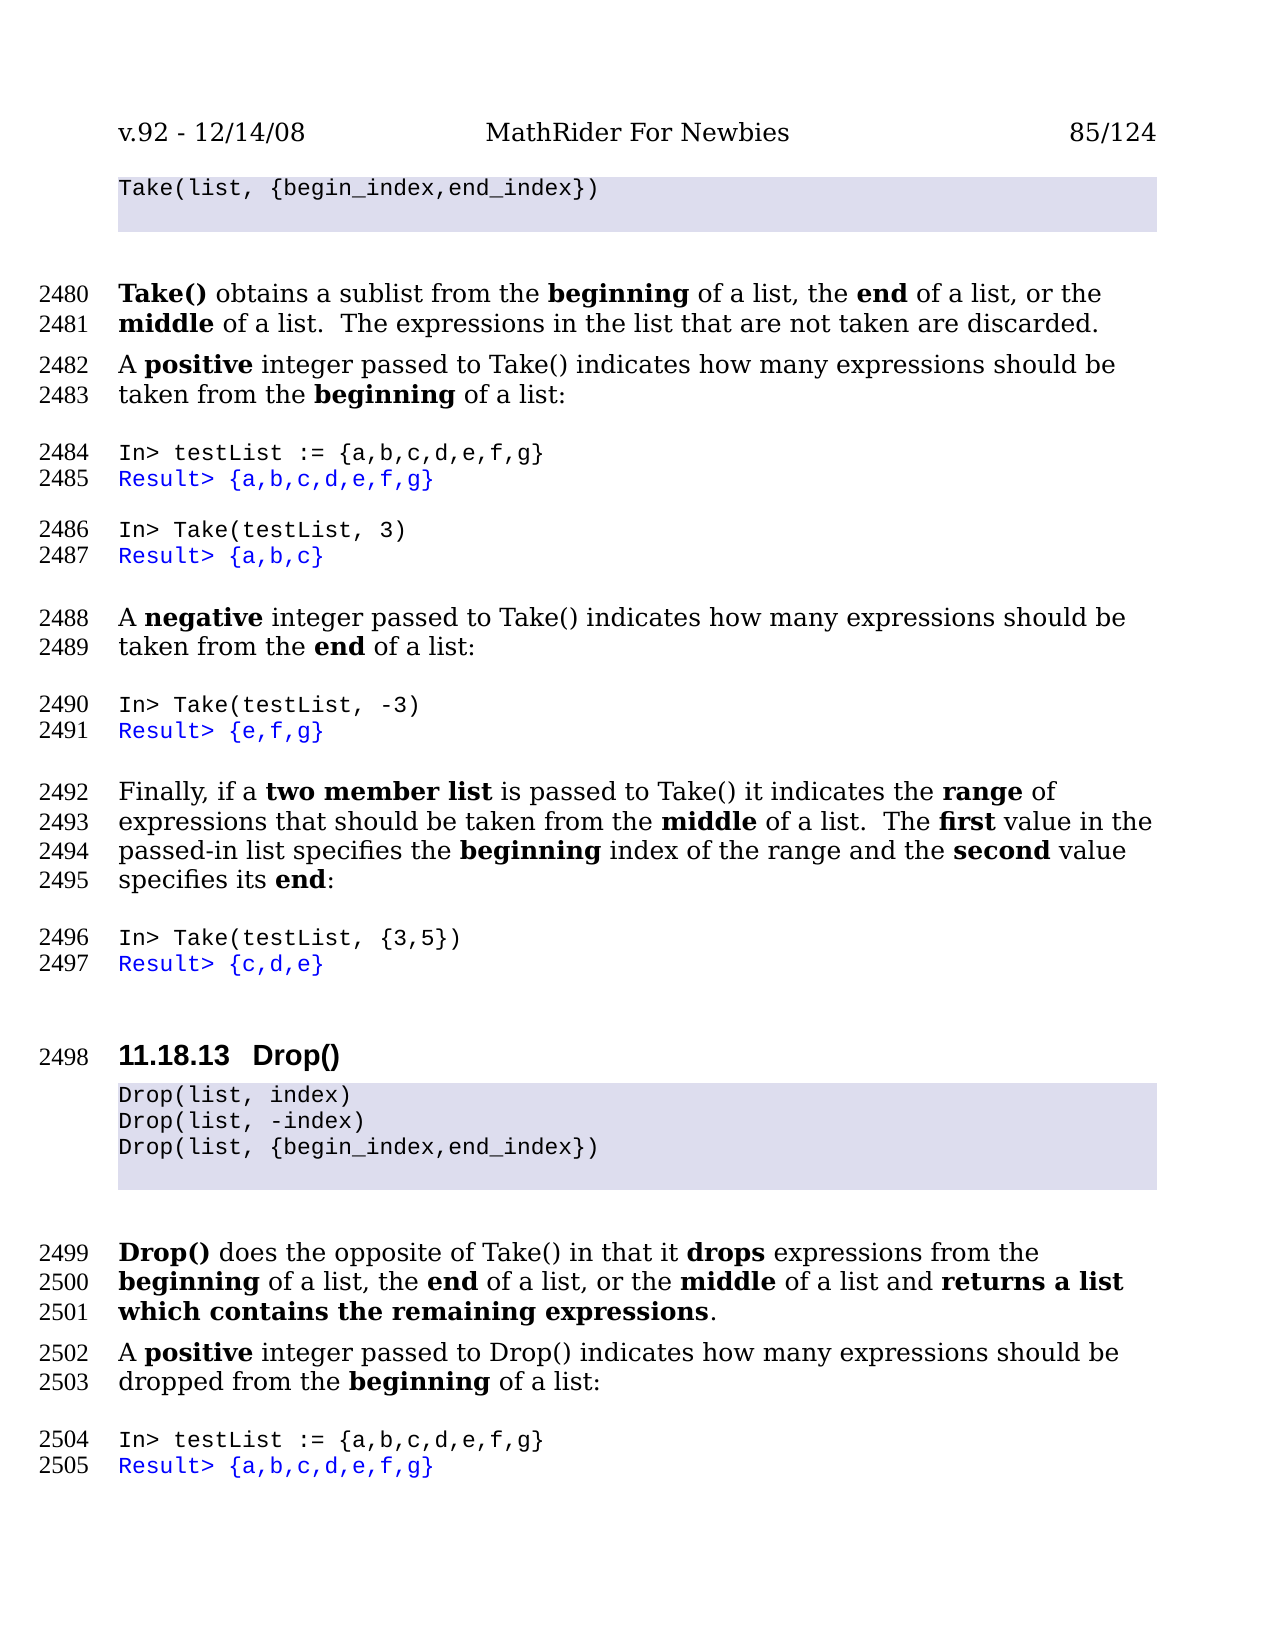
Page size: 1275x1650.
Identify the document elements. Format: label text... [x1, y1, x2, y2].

text A positive integer passed to Drop() indicates how many expressions should be dropped from the beginning of a list: [118, 1338, 1157, 1397]
text Result> {c,d,e} [118, 953, 1157, 979]
text Finally, if a two member list is passed to Take() it indicates the range of expressions that should be taken from the middle of a list. The first value in the passed-in list specifies the beginning index of the range and the second value specifies its end: [118, 777, 1157, 895]
text In> testList := {a,b,c,d,e,f,g} [118, 441, 1157, 467]
text A positive integer passed to Take() indicates how many expressions should be taken from the beginning of a list: [118, 350, 1157, 409]
table_header Drop(list, index) Drop(list, -index) Drop(list, {begin_index,end_index}) [118, 1083, 1157, 1190]
text In> testList := {a,b,c,d,e,f,g} [118, 1429, 1157, 1454]
text Result> {e,f,g} [118, 719, 1157, 745]
text In> Take(testList, {3,5}) [118, 927, 1157, 953]
text Result> {a,b,c,d,e,f,g} [118, 467, 1157, 493]
text Drop() does the opposite of Take() in that it drops expressions from the beginning of a list, the end of a list, or the middle of a list and returns a list which contains the remaining expressions. [118, 1238, 1157, 1326]
subtitle Drop() [118, 1038, 1157, 1071]
text A negative integer passed to Take() indicates how many expressions should be taken from the end of a list: [118, 603, 1157, 661]
table_header Take(list, {begin_index,end_index}) [118, 177, 1157, 232]
text Result> {a,b,c,d,e,f,g} [118, 1454, 1157, 1481]
text In> Take(testList, 3) [118, 519, 1157, 545]
text Take() obtains a sublist from the beginning of a list, the end of a list, or the middle of a list. The expressions in the list that are not taken are discarded. [118, 279, 1157, 338]
text Result> {a,b,c} [118, 545, 1157, 571]
text In> Take(testList, -3) [118, 693, 1157, 719]
